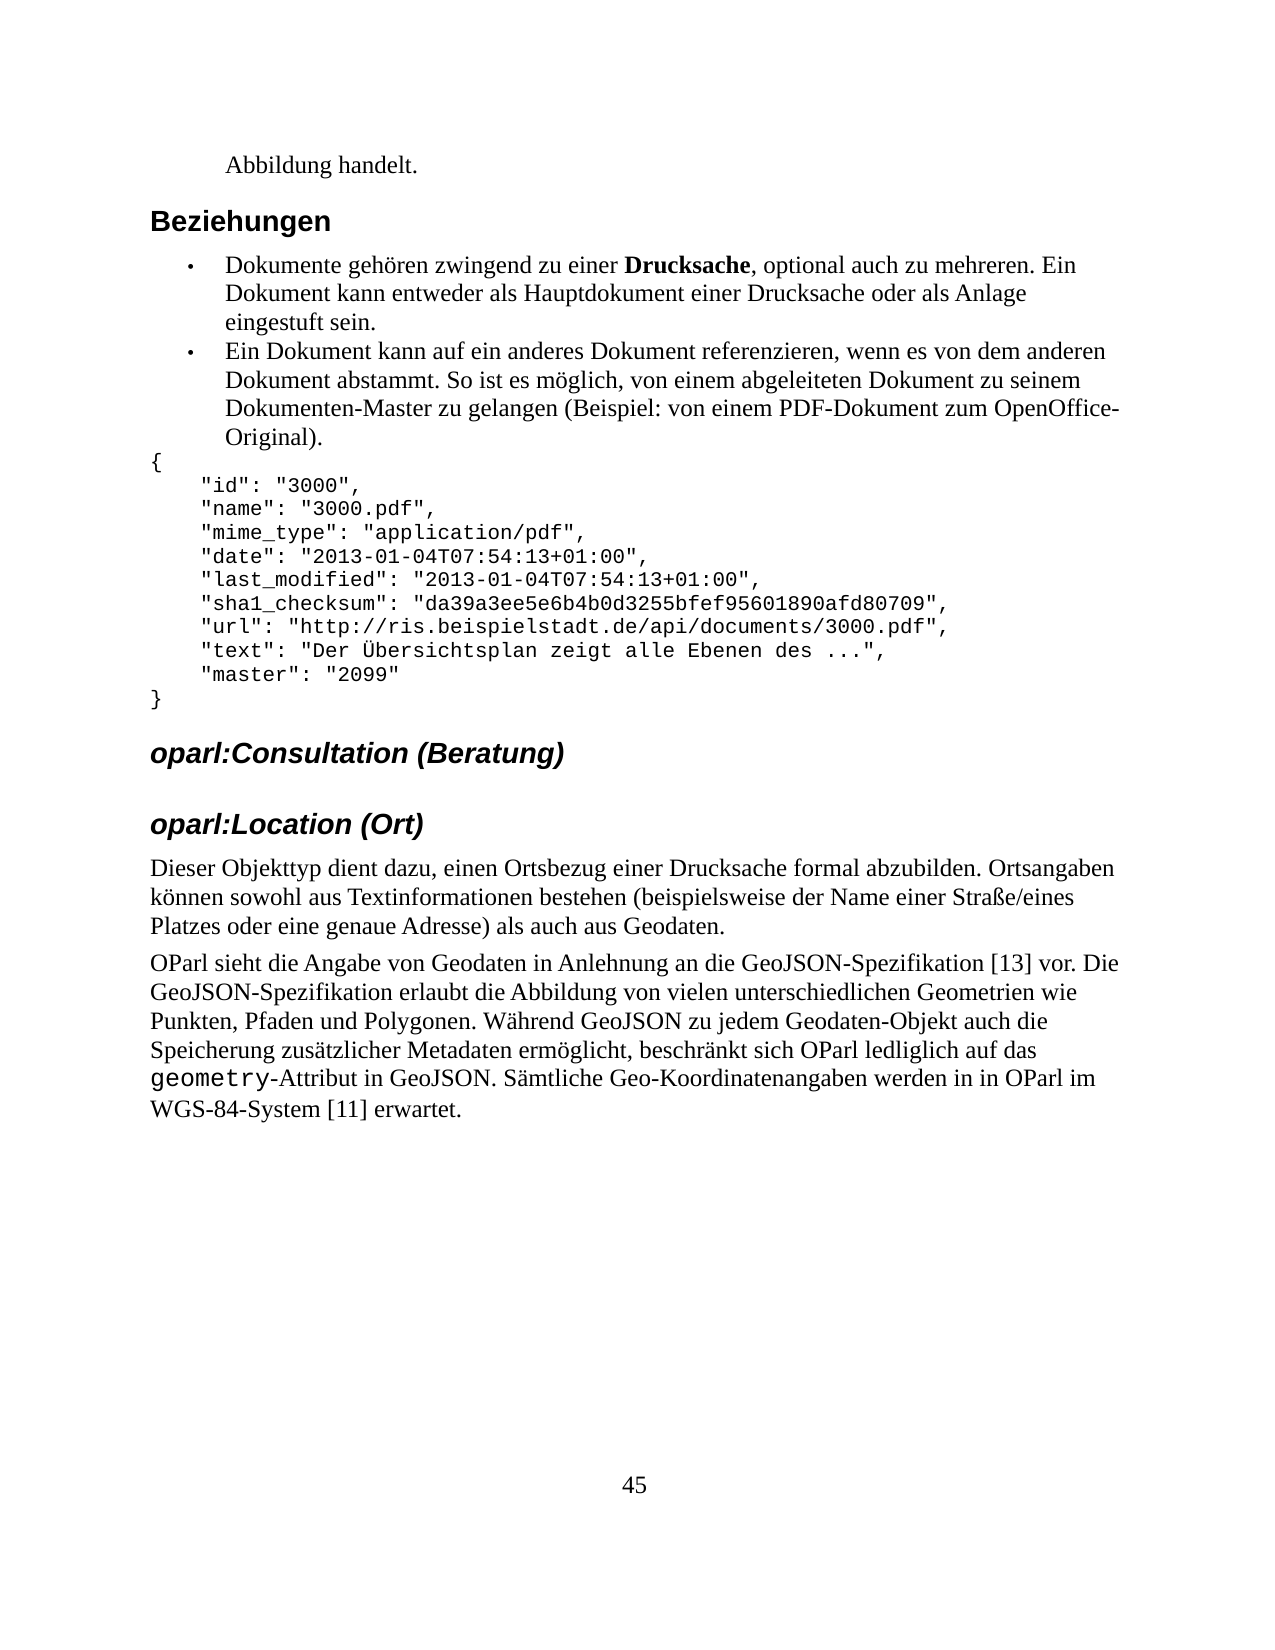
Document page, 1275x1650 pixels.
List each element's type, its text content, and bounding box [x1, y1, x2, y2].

text "last_modified": "2013-01-04T07:54:13+01:00", [150, 569, 1125, 593]
subtitle oparl:Location (Ort) [150, 807, 1125, 841]
list Ein Dokument kann auf ein anderes Dokument referenzieren, wenn es von dem anderen Dokument abstammt. So ist es möglich, von einem abgeleiteten Dokument zu seinem Dokumenten-Master zu gelangen (Beispiel: von einem PDF-Dokument zum OpenOffice-Original). [187, 336, 1125, 451]
text OParl sieht die Angabe von Geodaten in Anlehnung an die GeoJSON-Spezifikation [13] vor. Die GeoJSON-Spezifikation erlaubt die Abbildung von vielen unterschiedlichen Geometrien wie Punkten, Pfaden und Polygonen. Während GeoJSON zu jedem Geodaten-Objekt auch die Speicherung zusätzlicher Metadaten ermöglicht, beschränkt sich OParl ledliglich auf das geometry-Attribut in GeoJSON. Sämtliche Geo-Koordinatenangaben werden in in OParl im WGS-84-System [11] erwartet. [150, 948, 1125, 1123]
text "mime_type": "application/pdf", [150, 522, 1125, 546]
subtitle oparl:Consultation (Beratung) [150, 736, 1125, 770]
text Dieser Objekttyp dient dazu, einen Ortsbezug einer Drucksache formal abzubilden. Ortsangaben können sowohl aus Textinformationen bestehen (beispielsweise der Name einer Straße/eines Platzes oder eine genaue Adresse) als auch aus Geodaten. [150, 853, 1125, 939]
text "url": "http://ris.beispielstadt.de/api/documents/3000.pdf", [150, 617, 1125, 640]
text } [150, 687, 1125, 711]
text { [150, 451, 1125, 475]
text "sha1_checksum": "da39a3ee5e6b4b0d3255bfef95601890afd80709", [150, 593, 1125, 617]
text Abbildung handelt. [225, 150, 1125, 179]
subtitle Beziehungen [150, 204, 1125, 237]
text "master": "2099" [150, 664, 1125, 687]
text "text": "Der Übersichtsplan zeigt alle Ebenen des ...", [150, 640, 1125, 664]
text "name": "3000.pdf", [150, 498, 1125, 522]
text "id": "3000", [150, 475, 1125, 498]
text "date": "2013-01-04T07:54:13+01:00", [150, 546, 1125, 569]
list Dokumente gehören zwingend zu einer Drucksache, optional auch zu mehreren. Ein Dokument kann entweder als Hauptdokument einer Drucksache oder als Anlage eingestuft sein. [187, 250, 1125, 336]
